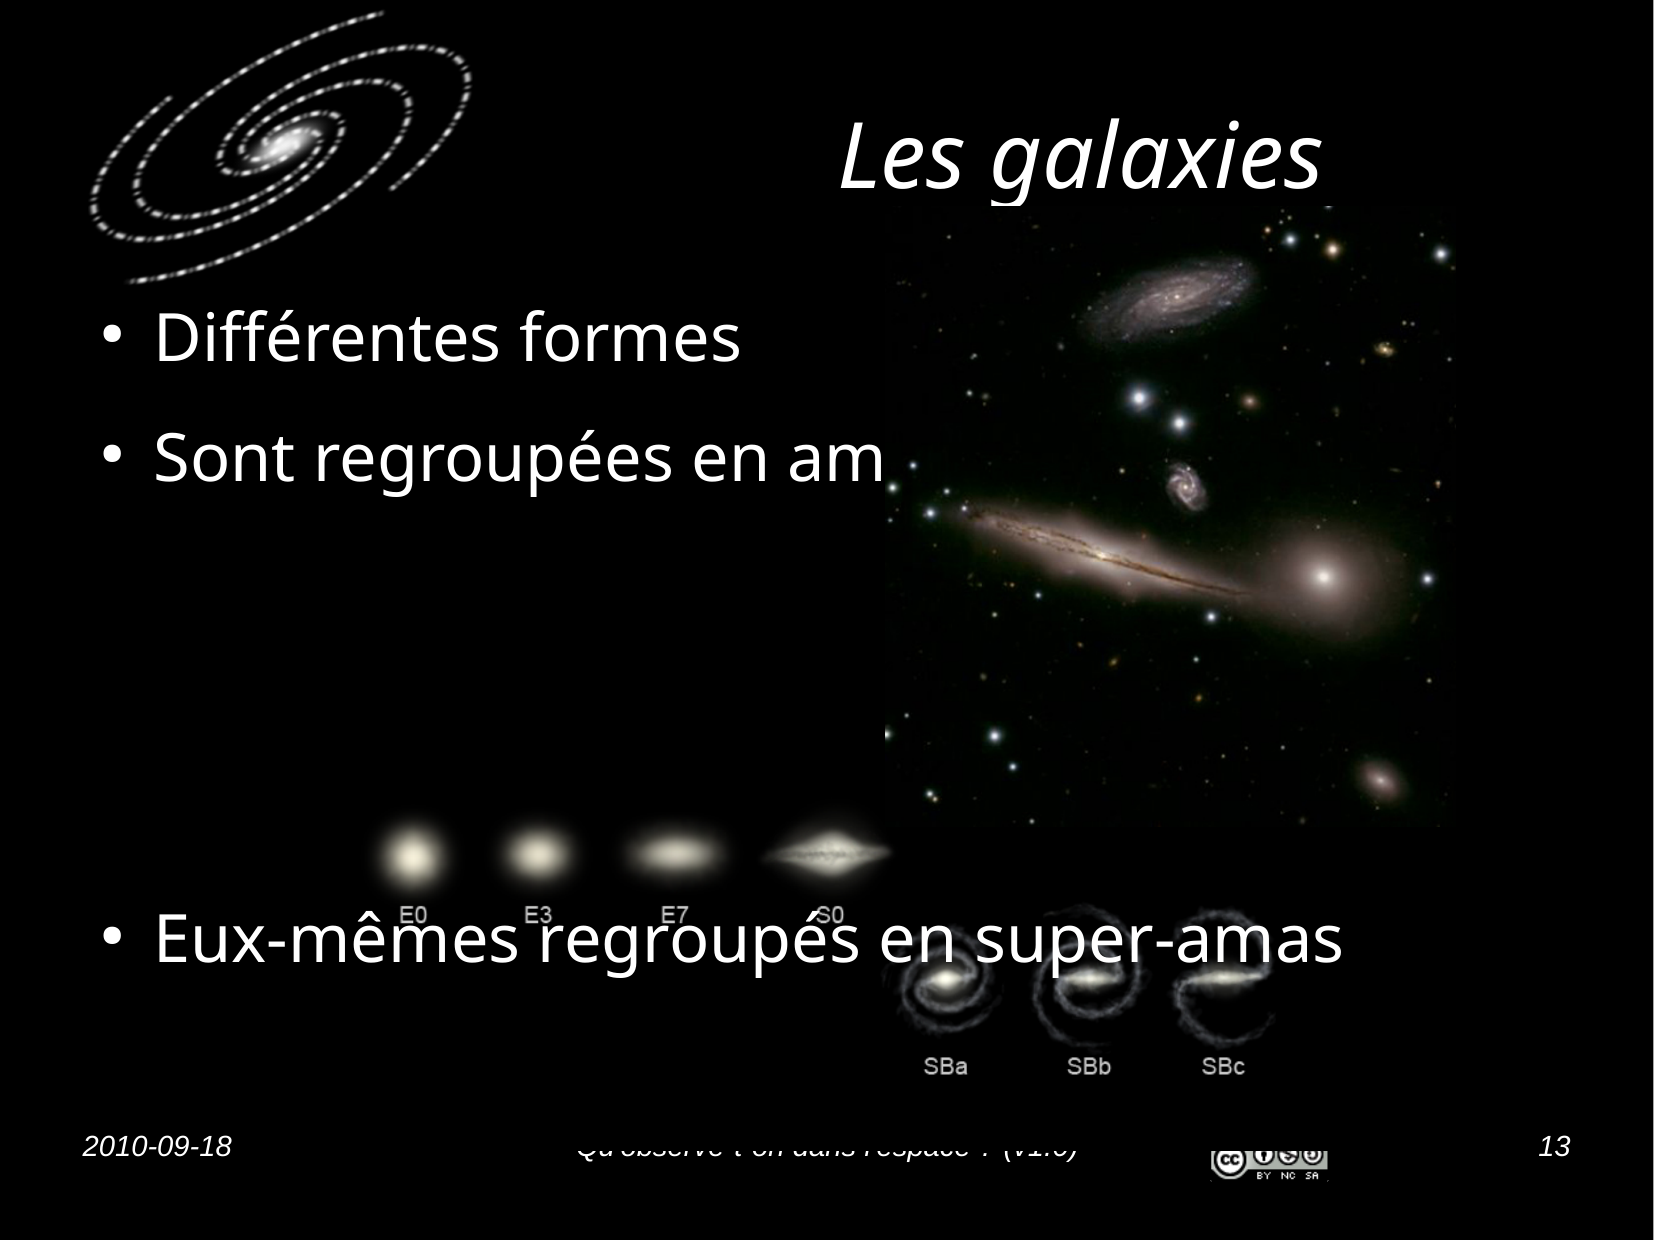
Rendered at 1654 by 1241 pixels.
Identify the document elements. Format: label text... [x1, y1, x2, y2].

picture [88, 8, 473, 286]
picture [885, 206, 1456, 827]
title Les galaxies [590, 49, 1571, 257]
list Différentes formes Sont regroupées en amas Eux-mêmes regroupés en super-amas [82, 290, 1571, 1109]
picture [295, 1109, 1347, 1182]
